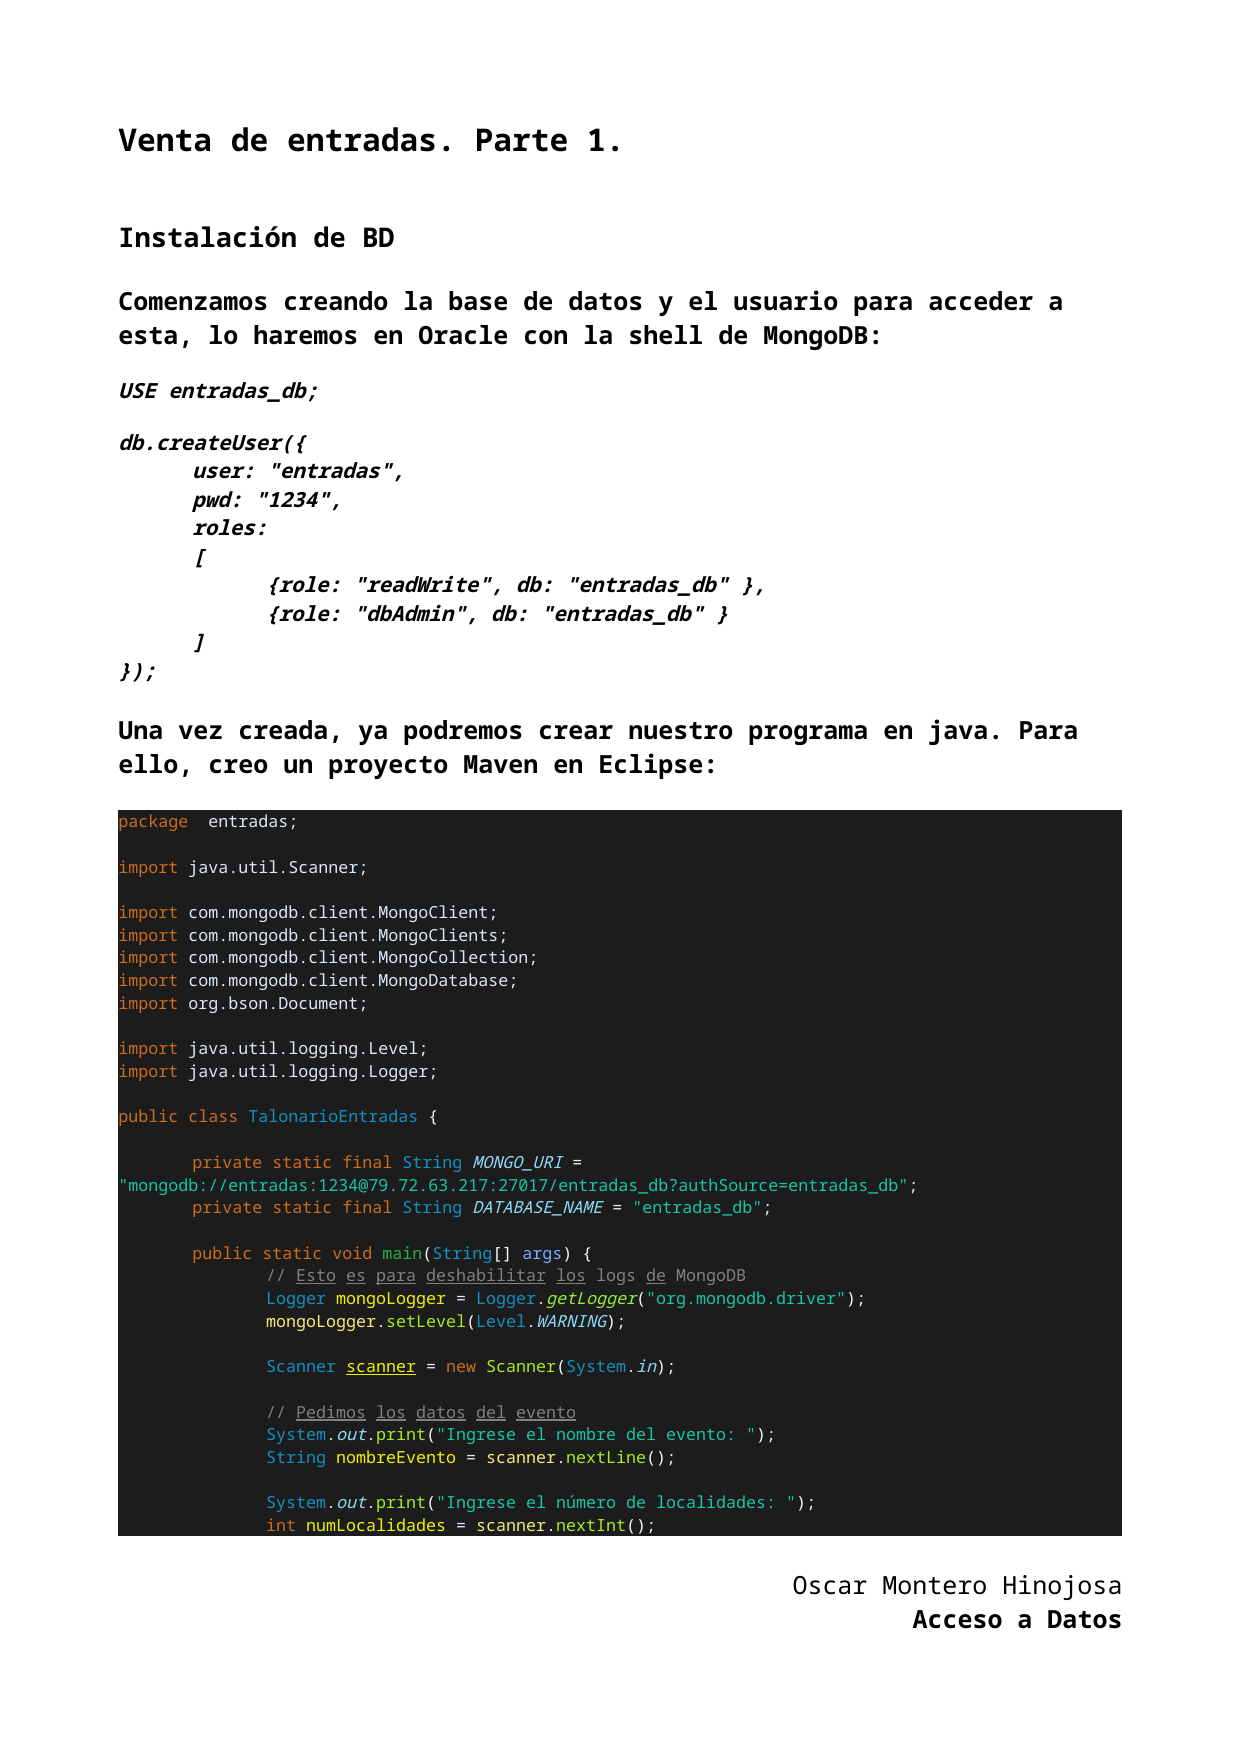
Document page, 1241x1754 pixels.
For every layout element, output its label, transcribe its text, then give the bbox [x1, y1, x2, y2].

text import com.mongodb.client.MongoClients; [118, 923, 1122, 946]
text mongoLogger.setLevel(Level.WARNING); [118, 1309, 1122, 1332]
text String nombreEvento = scanner.nextLine(); [118, 1446, 1122, 1468]
text System.out.print("Ingrese el número de localidades: "); [118, 1491, 1122, 1514]
text USE entradas_db; [118, 376, 1122, 404]
text Comenzamos creando la base de datos y el usuario para acceder a esta, lo haremos en Oracle con la shell de MongoDB: [118, 283, 1122, 352]
text private static final String DATABASE_NAME = "entradas_db"; [118, 1196, 1122, 1218]
text private static final String MONGO_URI = "mongodb://entradas:1234@79.72.63.217:27017/entradas_db?authSource=entradas_db"; [118, 1150, 1122, 1196]
text int numLocalidades = scanner.nextInt(); [118, 1514, 1122, 1536]
text public static void main(String[] args) { [118, 1241, 1122, 1264]
text roles: [118, 513, 1122, 542]
text {role: "dbAdmin", db: "entradas_db" } [118, 599, 1122, 627]
text import com.mongodb.client.MongoClient; [118, 901, 1122, 923]
text // Esto es para deshabilitar los logs de MongoDB [118, 1264, 1122, 1287]
text Una vez creada, ya podremos crear nuestro programa en java. Para ello, creo un proyecto Maven en Eclipse: [118, 713, 1122, 810]
text import com.mongodb.client.MongoDatabase; [118, 969, 1122, 991]
text Venta de entradas. Parte 1. [118, 118, 1122, 161]
text Scanner scanner = new Scanner(System.in); [118, 1355, 1122, 1377]
text Instalación de BD [118, 218, 1122, 255]
text import com.mongodb.client.MongoCollection; [118, 946, 1122, 969]
text // Pedimos los datos del evento [118, 1400, 1122, 1423]
text }); [118, 656, 1122, 684]
text System.out.print("Ingrese el nombre del evento: "); [118, 1423, 1122, 1446]
text public class TalonarioEntradas { [118, 1105, 1122, 1128]
text import org.bson.Document; [118, 991, 1122, 1014]
text {role: "readWrite", db: "entradas_db" }, [118, 570, 1122, 599]
text import java.util.logging.Level; [118, 1037, 1122, 1059]
text Logger mongoLogger = Logger.getLogger("org.mongodb.driver"); [118, 1287, 1122, 1309]
text import java.util.Scanner; [118, 855, 1122, 878]
text db.createUser({ [118, 428, 1122, 457]
text import java.util.logging.Logger; [118, 1059, 1122, 1082]
text [ [118, 542, 1122, 570]
text user: "entradas", [118, 457, 1122, 485]
text pwd: "1234", [118, 485, 1122, 513]
text ] [118, 627, 1122, 656]
text package entradas; [118, 810, 1122, 832]
